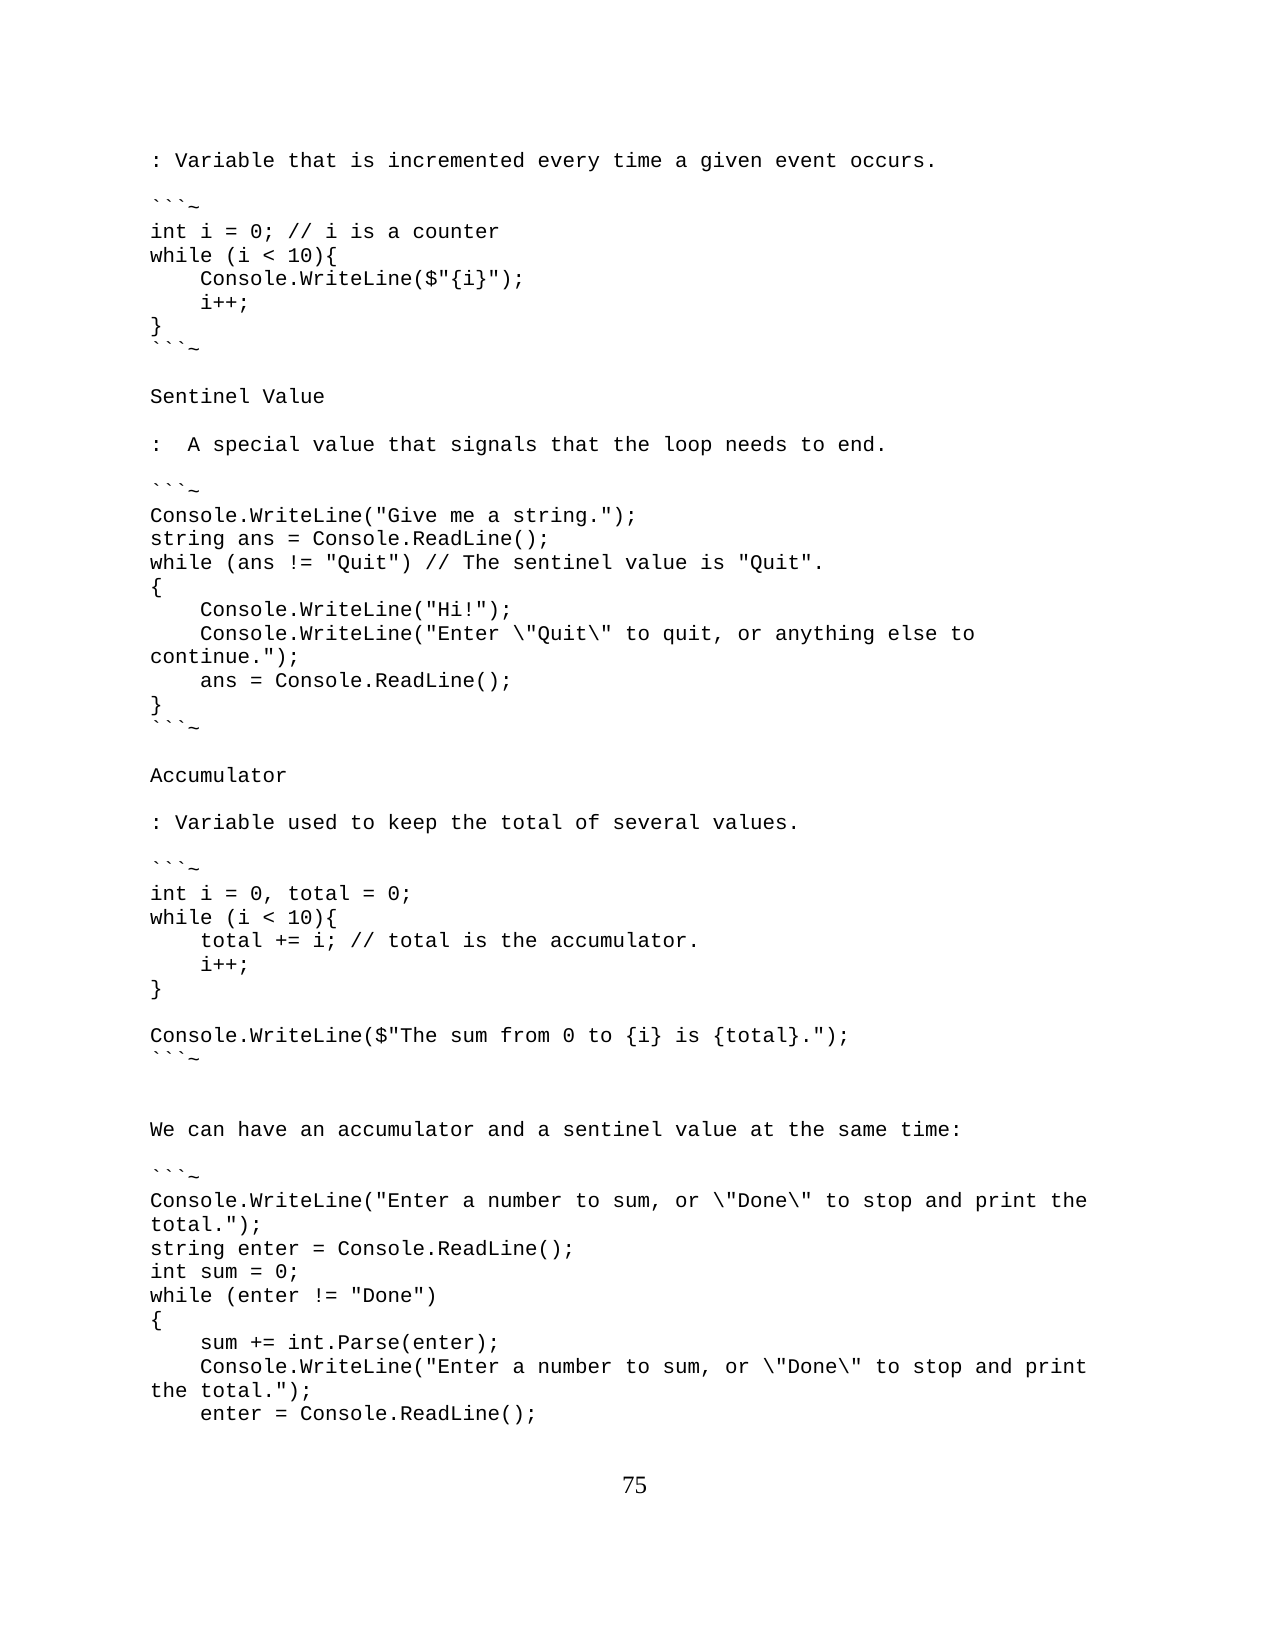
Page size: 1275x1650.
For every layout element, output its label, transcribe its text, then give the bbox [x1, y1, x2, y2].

text while (i < 10){ [150, 244, 1125, 268]
text ans = Console.ReadLine(); [150, 670, 1125, 694]
text string enter = Console.ReadLine(); [150, 1238, 1125, 1261]
text sum += int.Parse(enter); [150, 1332, 1125, 1356]
text Console.WriteLine("Enter \"Quit\" to quit, or anything else to continue."); [150, 623, 1125, 670]
text } [150, 694, 1125, 717]
text int i = 0, total = 0; [150, 883, 1125, 907]
text ```~ [150, 717, 1125, 741]
text Console.WriteLine("Give me a string."); [150, 505, 1125, 528]
text string ans = Console.ReadLine(); [150, 528, 1125, 552]
text total += i; // total is the accumulator. [150, 930, 1125, 954]
text : Variable that is incremented every time a given event occurs. [150, 150, 1125, 174]
text i++; [150, 292, 1125, 316]
text Console.WriteLine("Hi!"); [150, 599, 1125, 623]
text We can have an accumulator and a sentinel value at the same time: [150, 1119, 1125, 1143]
text ```~ [150, 859, 1125, 883]
text Console.WriteLine("Enter a number to sum, or \"Done\" to stop and print the total."); [150, 1356, 1125, 1403]
text : A special value that signals that the loop needs to end. [150, 434, 1125, 457]
text enter = Console.ReadLine(); [150, 1403, 1125, 1427]
text Console.WriteLine("Enter a number to sum, or \"Done\" to stop and print the total."); [150, 1190, 1125, 1238]
text } [150, 978, 1125, 1001]
text ```~ [150, 197, 1125, 221]
text Console.WriteLine($"{i}"); [150, 268, 1125, 292]
text ```~ [150, 1048, 1125, 1072]
text ```~ [150, 481, 1125, 505]
text ```~ [150, 1167, 1125, 1190]
text int i = 0; // i is a counter [150, 221, 1125, 244]
text while (enter != "Done") [150, 1285, 1125, 1309]
text int sum = 0; [150, 1261, 1125, 1285]
text } [150, 316, 1125, 339]
text i++; [150, 954, 1125, 978]
text : Variable used to keep the total of several values. [150, 812, 1125, 836]
text while (i < 10){ [150, 907, 1125, 930]
text Sentinel Value [150, 386, 1125, 410]
text { [150, 576, 1125, 599]
text ```~ [150, 339, 1125, 363]
text Accumulator [150, 765, 1125, 788]
text { [150, 1309, 1125, 1332]
text while (ans != "Quit") // The sentinel value is "Quit". [150, 552, 1125, 576]
text Console.WriteLine($"The sum from 0 to {i} is {total}."); [150, 1025, 1125, 1048]
